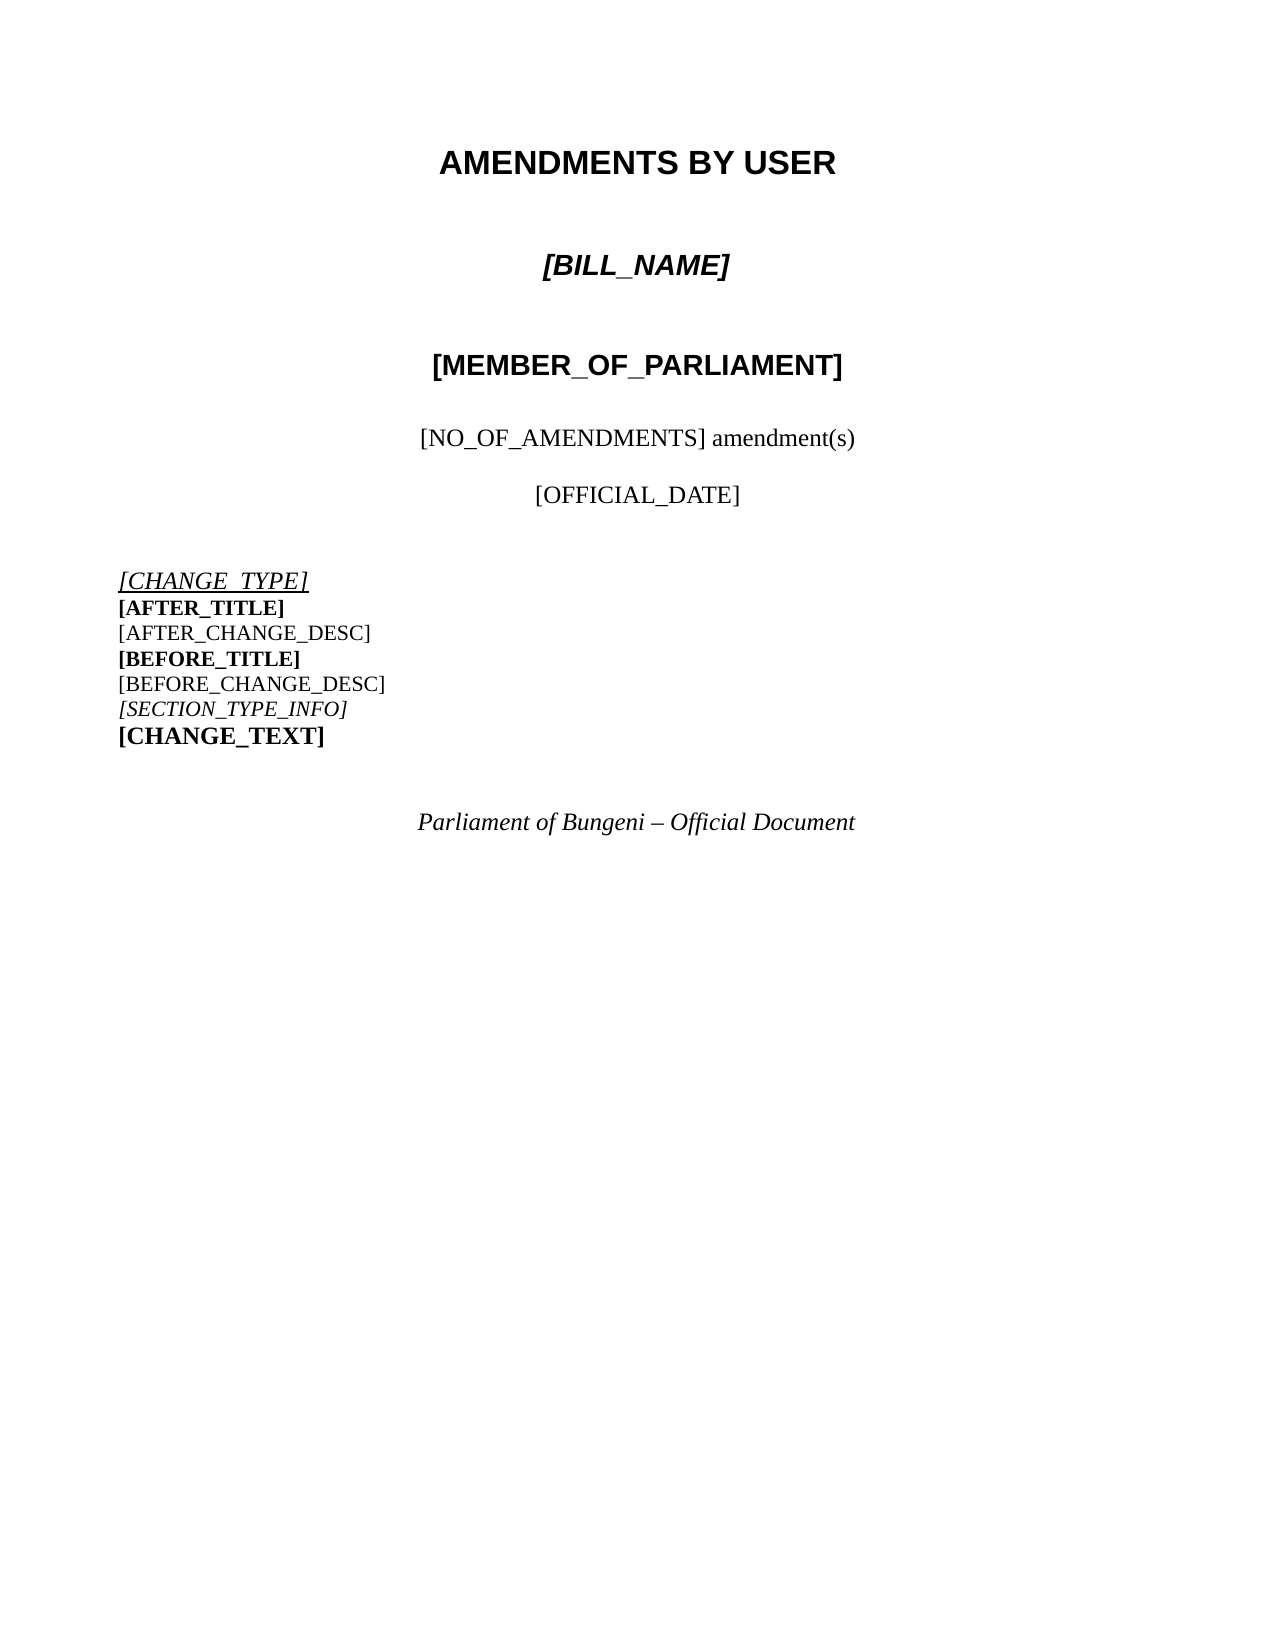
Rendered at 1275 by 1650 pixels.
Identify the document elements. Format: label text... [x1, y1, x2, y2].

text [SECTION_TYPE_INFO] [118, 696, 1157, 721]
text [OFFICIAL_DATE] [118, 480, 1157, 509]
subtitle [BILL_NAME] [118, 248, 1157, 282]
subtitle [MEMBER_OF_PARLIAMENT] [118, 348, 1157, 381]
text [BEFORE_CHANGE_DESC] [118, 671, 1157, 696]
text [BEFORE_TITLE] [118, 646, 1157, 671]
text [CHANGE_TEXT] [118, 721, 1157, 750]
text [AFTER_TITLE] [118, 595, 1157, 620]
text [CHANGE_TYPE] [118, 566, 1157, 595]
text [NO_OF_AMENDMENTS] amendment(s) [118, 423, 1157, 451]
subtitle AMENDMENTS BY USER [118, 143, 1157, 182]
text Parliament of Bungeni – Official Document [118, 807, 1157, 836]
text [AFTER_CHANGE_DESC] [118, 620, 1157, 646]
